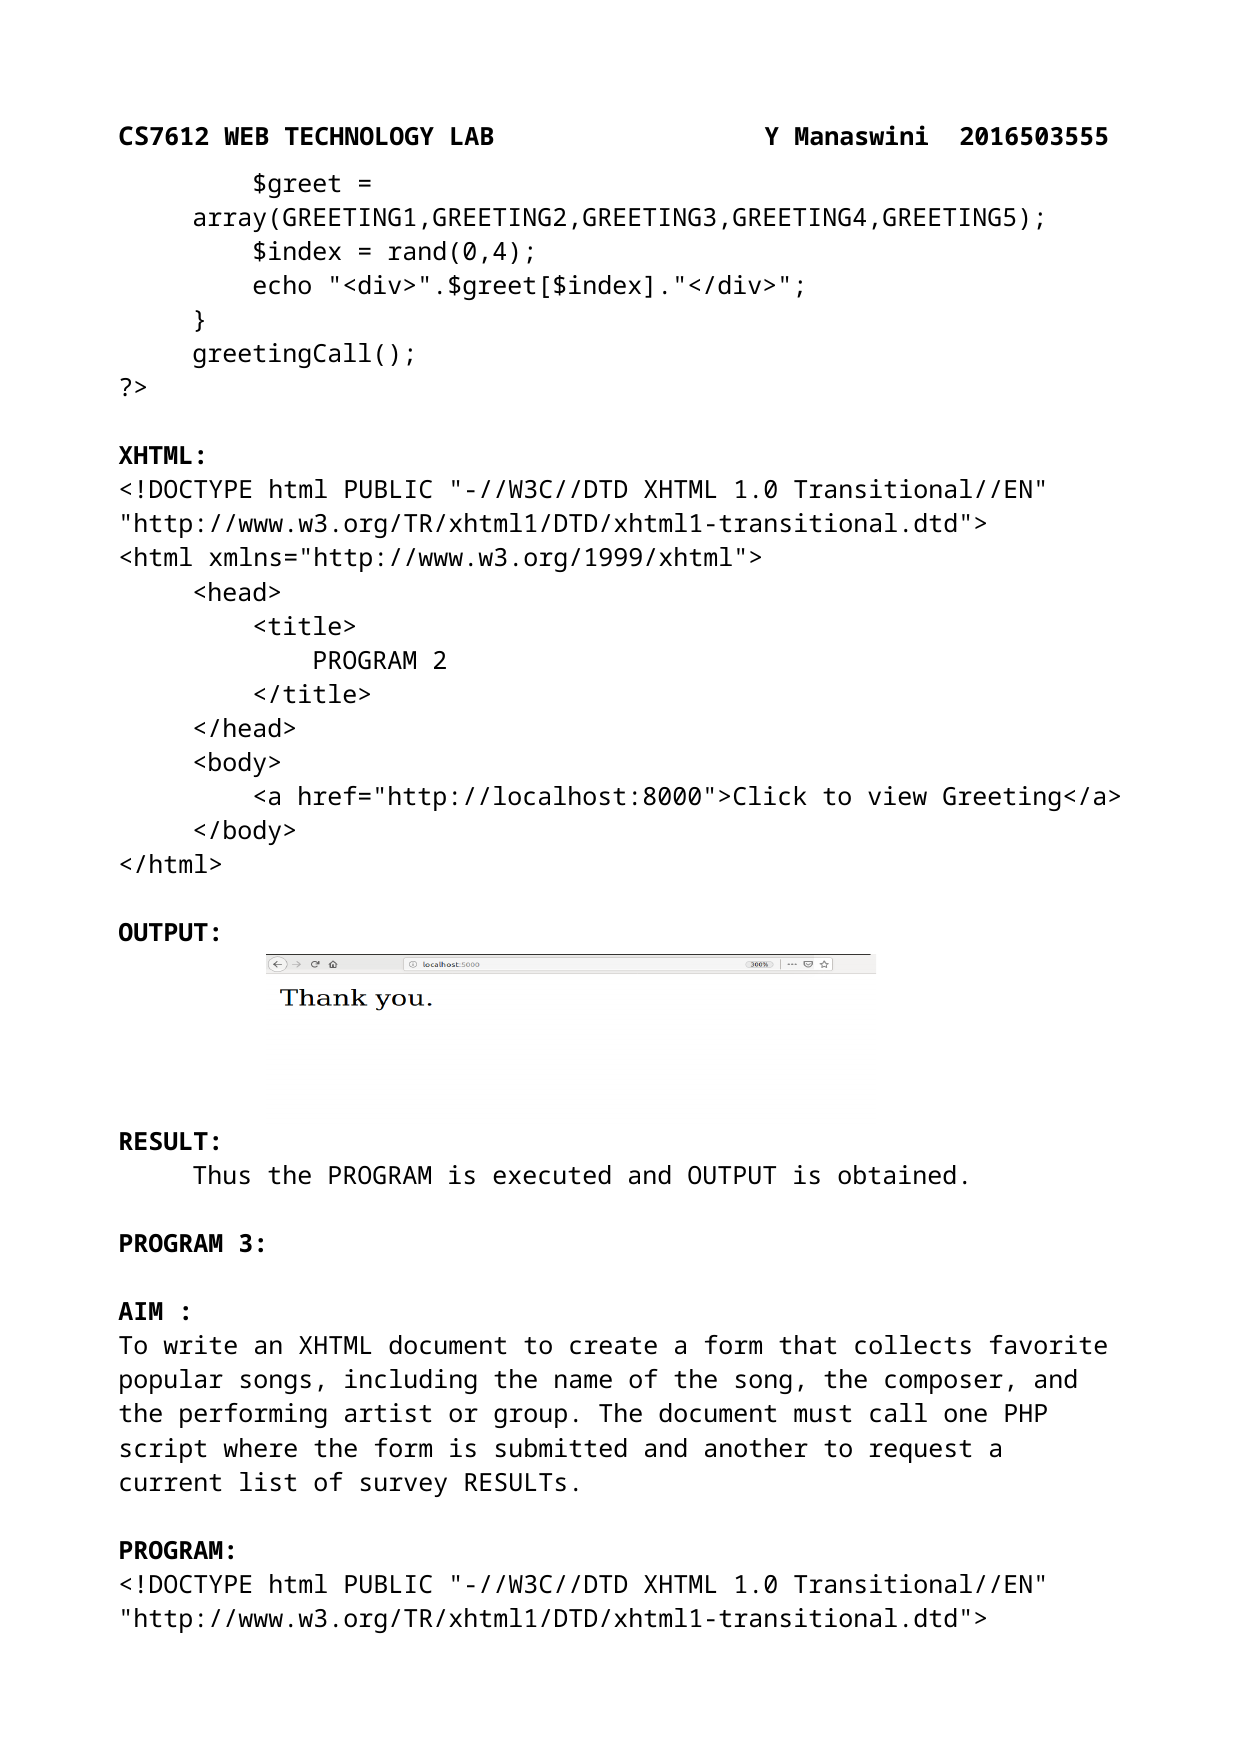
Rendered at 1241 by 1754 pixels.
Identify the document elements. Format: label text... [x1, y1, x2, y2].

text greetingCall(); [118, 336, 1122, 370]
text PROGRAM 2 [118, 642, 1122, 676]
text $index = rand(0,4); [118, 233, 1122, 268]
text </head> [118, 710, 1122, 744]
text ?> [118, 370, 1122, 404]
text <html xmlns="http://www.w3.org/1999/xhtml"> [118, 540, 1122, 574]
text OUTPUT: [118, 915, 1122, 949]
text } [118, 302, 1122, 336]
text AIM : [118, 1294, 1122, 1328]
text RESULT: [118, 1124, 1122, 1158]
text To write an XHTML document to create a form that collects favorite popular songs, including the name of the song, the composer, and the performing artist or group. The document must call one PHP script where the form is submitted and another to request a current list of survey RESULTs. [118, 1328, 1122, 1498]
text <head> [118, 574, 1122, 608]
text <!DOCTYPE html PUBLIC "-//W3C//DTD XHTML 1.0 Transitional//EN" "http://www.w3.org/TR/xhtml1/DTD/xhtml1-transitional.dtd"> [118, 1566, 1122, 1634]
text </title> [118, 676, 1122, 710]
text PROGRAM: [118, 1532, 1122, 1566]
text $greet = array(GREETING1,GREETING2,GREETING3,GREETING4,GREETING5); [118, 165, 1122, 233]
text echo "<div>".$greet[$index]."</div>"; [118, 268, 1122, 302]
text Thus the PROGRAM is executed and OUTPUT is obtained. [118, 1158, 1122, 1192]
text <title> [118, 608, 1122, 642]
text PROGRAM 3: [118, 1226, 1122, 1260]
text </html> [118, 847, 1122, 881]
text </body> [118, 813, 1122, 847]
picture [266, 954, 877, 1124]
text XHTML: [118, 438, 1122, 472]
text <a href="http://localhost:8000">Click to view Greeting</a> [118, 778, 1122, 813]
text <!DOCTYPE html PUBLIC "-//W3C//DTD XHTML 1.0 Transitional//EN" "http://www.w3.org/TR/xhtml1/DTD/xhtml1-transitional.dtd"> [118, 472, 1122, 540]
text <body> [118, 744, 1122, 778]
